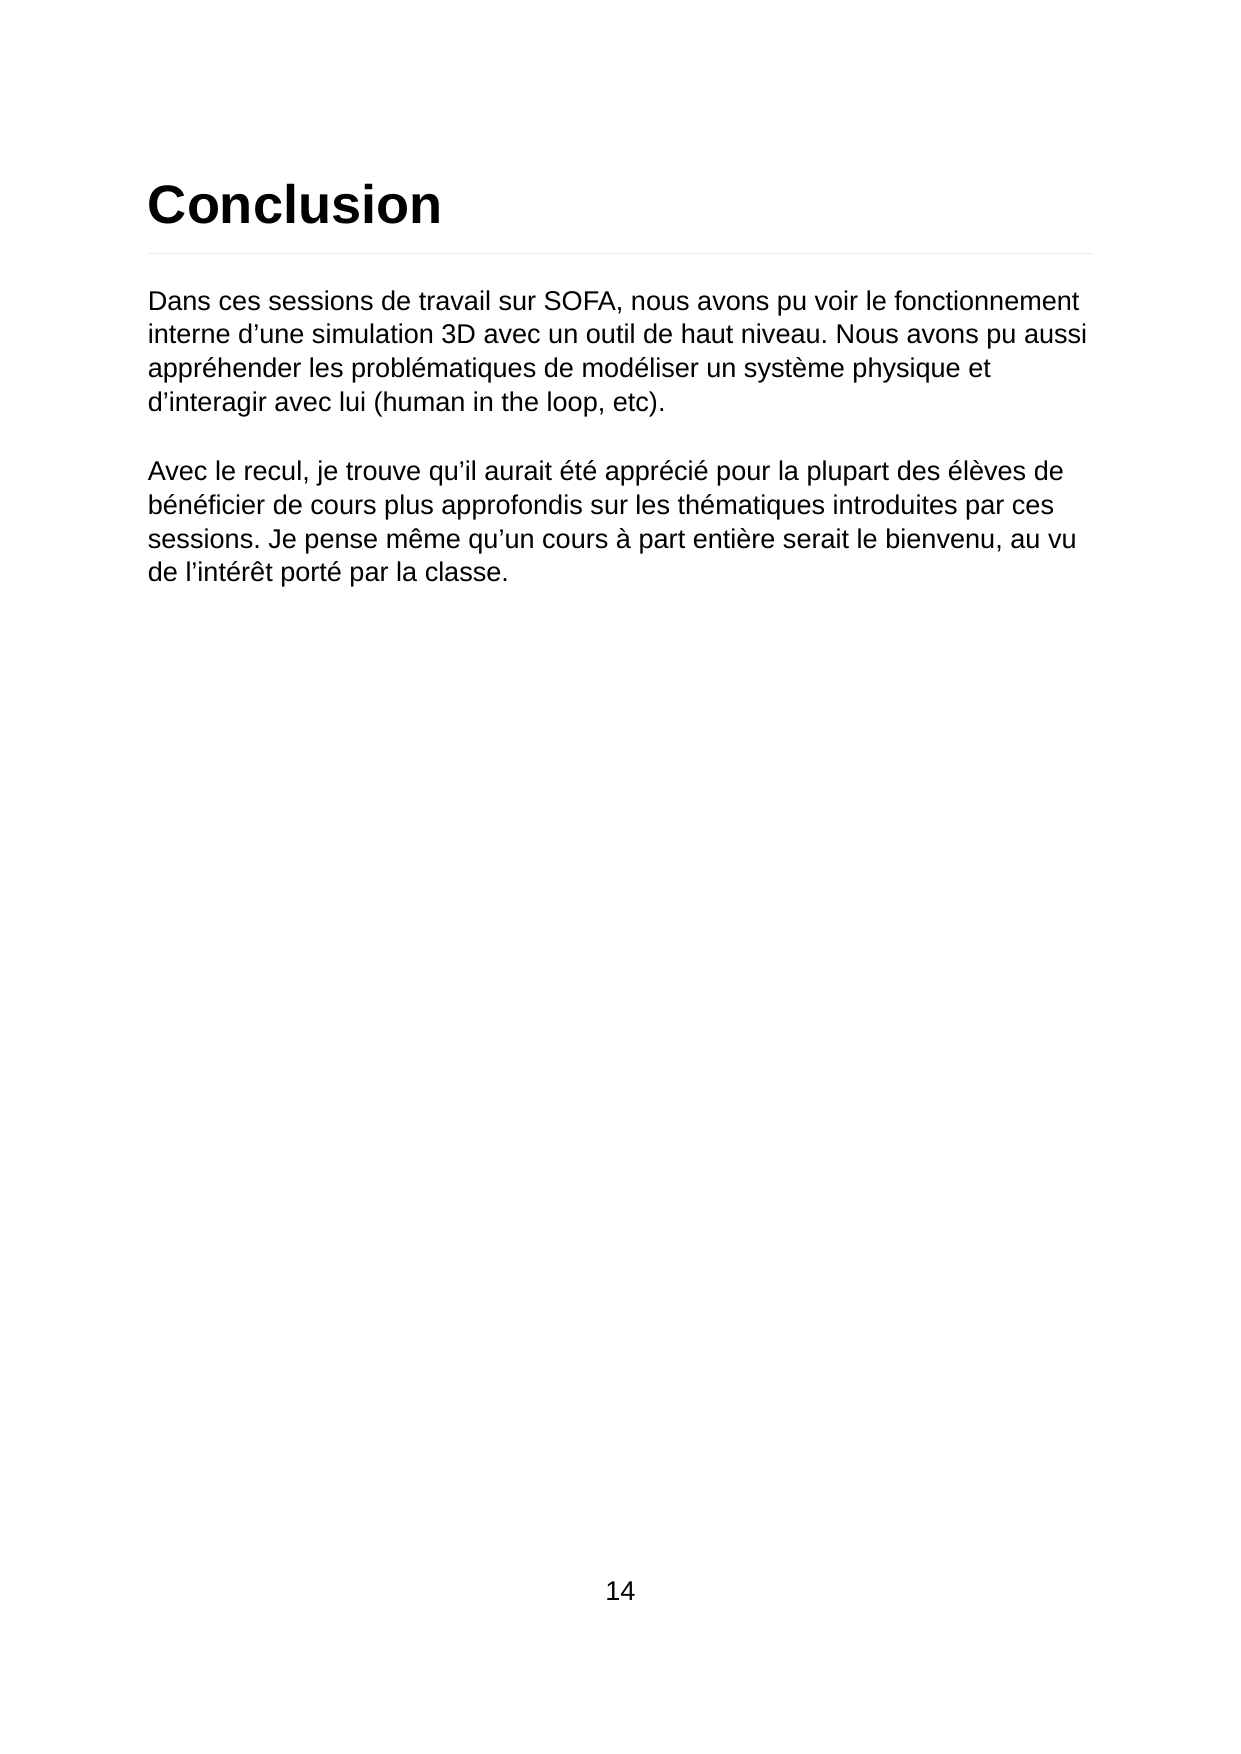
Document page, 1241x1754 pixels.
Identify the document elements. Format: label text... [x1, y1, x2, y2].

text Avec le recul, je trouve qu’il aurait été apprécié pour la plupart des élèves de bénéficier de cours plus approfondis sur les thématiques introduites par ces sessions. Je pense même qu’un cours à part entière serait le bienvenu, au vu de l’intérêt porté par la classe. [148, 455, 1093, 588]
subtitle Conclusion [148, 173, 1093, 253]
text Dans ces sessions de travail sur SOFA, nous avons pu voir le fonctionnement interne d’une simulation 3D avec un outil de haut niveau. Nous avons pu aussi appréhender les problématiques de modéliser un système physique et d’interagir avec lui (human in the loop, etc). [148, 285, 1093, 417]
